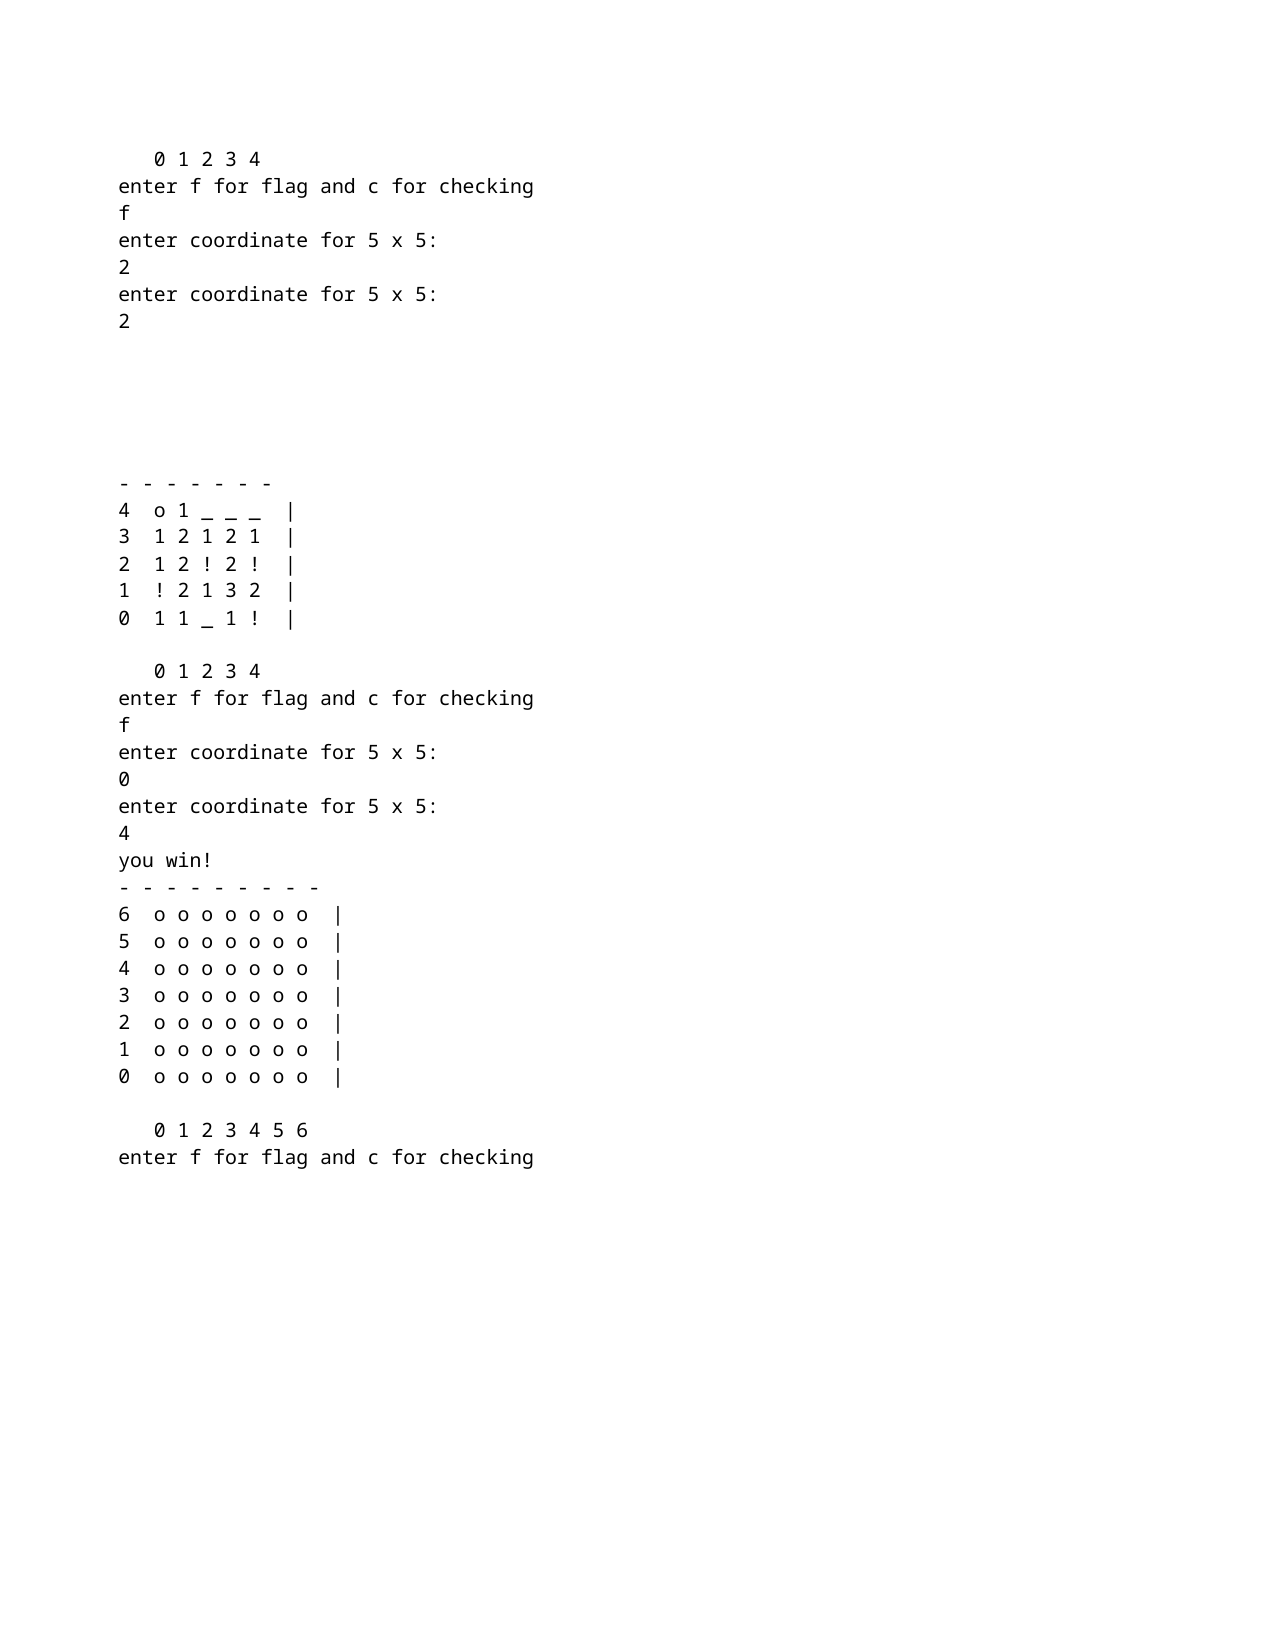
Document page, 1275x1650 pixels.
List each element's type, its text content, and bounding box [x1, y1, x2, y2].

text - - - - - - - - - [118, 873, 1157, 901]
text enter coordinate for 5 x 5: [118, 280, 1157, 307]
text 4 o 1 _ _ _ | [118, 496, 1157, 523]
text 4 o o o o o o o | [118, 954, 1157, 981]
text 0 1 2 3 4 [118, 145, 1157, 172]
text 4 [118, 819, 1157, 847]
text 2 [118, 307, 1157, 334]
text 0 [118, 766, 1157, 793]
text enter f for flag and c for checking [118, 1143, 1157, 1170]
text you win! [118, 847, 1157, 873]
text enter f for flag and c for checking [118, 685, 1157, 712]
text 0 1 2 3 4 5 6 [118, 1116, 1157, 1143]
text 2 1 2 ! 2 ! | [118, 550, 1157, 577]
text 2 [118, 253, 1157, 280]
text enter coordinate for 5 x 5: [118, 226, 1157, 253]
text 5 o o o o o o o | [118, 927, 1157, 954]
text 0 o o o o o o o | [118, 1062, 1157, 1089]
text f [118, 712, 1157, 739]
text f [118, 199, 1157, 226]
text enter coordinate for 5 x 5: [118, 739, 1157, 766]
text 1 ! 2 1 3 2 | [118, 577, 1157, 604]
text enter f for flag and c for checking [118, 172, 1157, 199]
text - - - - - - - [118, 469, 1157, 496]
text 0 1 2 3 4 [118, 658, 1157, 685]
text 6 o o o o o o o | [118, 901, 1157, 927]
text 3 1 2 1 2 1 | [118, 523, 1157, 550]
text 0 1 1 _ 1 ! | [118, 604, 1157, 631]
text enter coordinate for 5 x 5: [118, 793, 1157, 819]
text 2 o o o o o o o | [118, 1008, 1157, 1035]
text 3 o o o o o o o | [118, 981, 1157, 1008]
text 1 o o o o o o o | [118, 1035, 1157, 1062]
